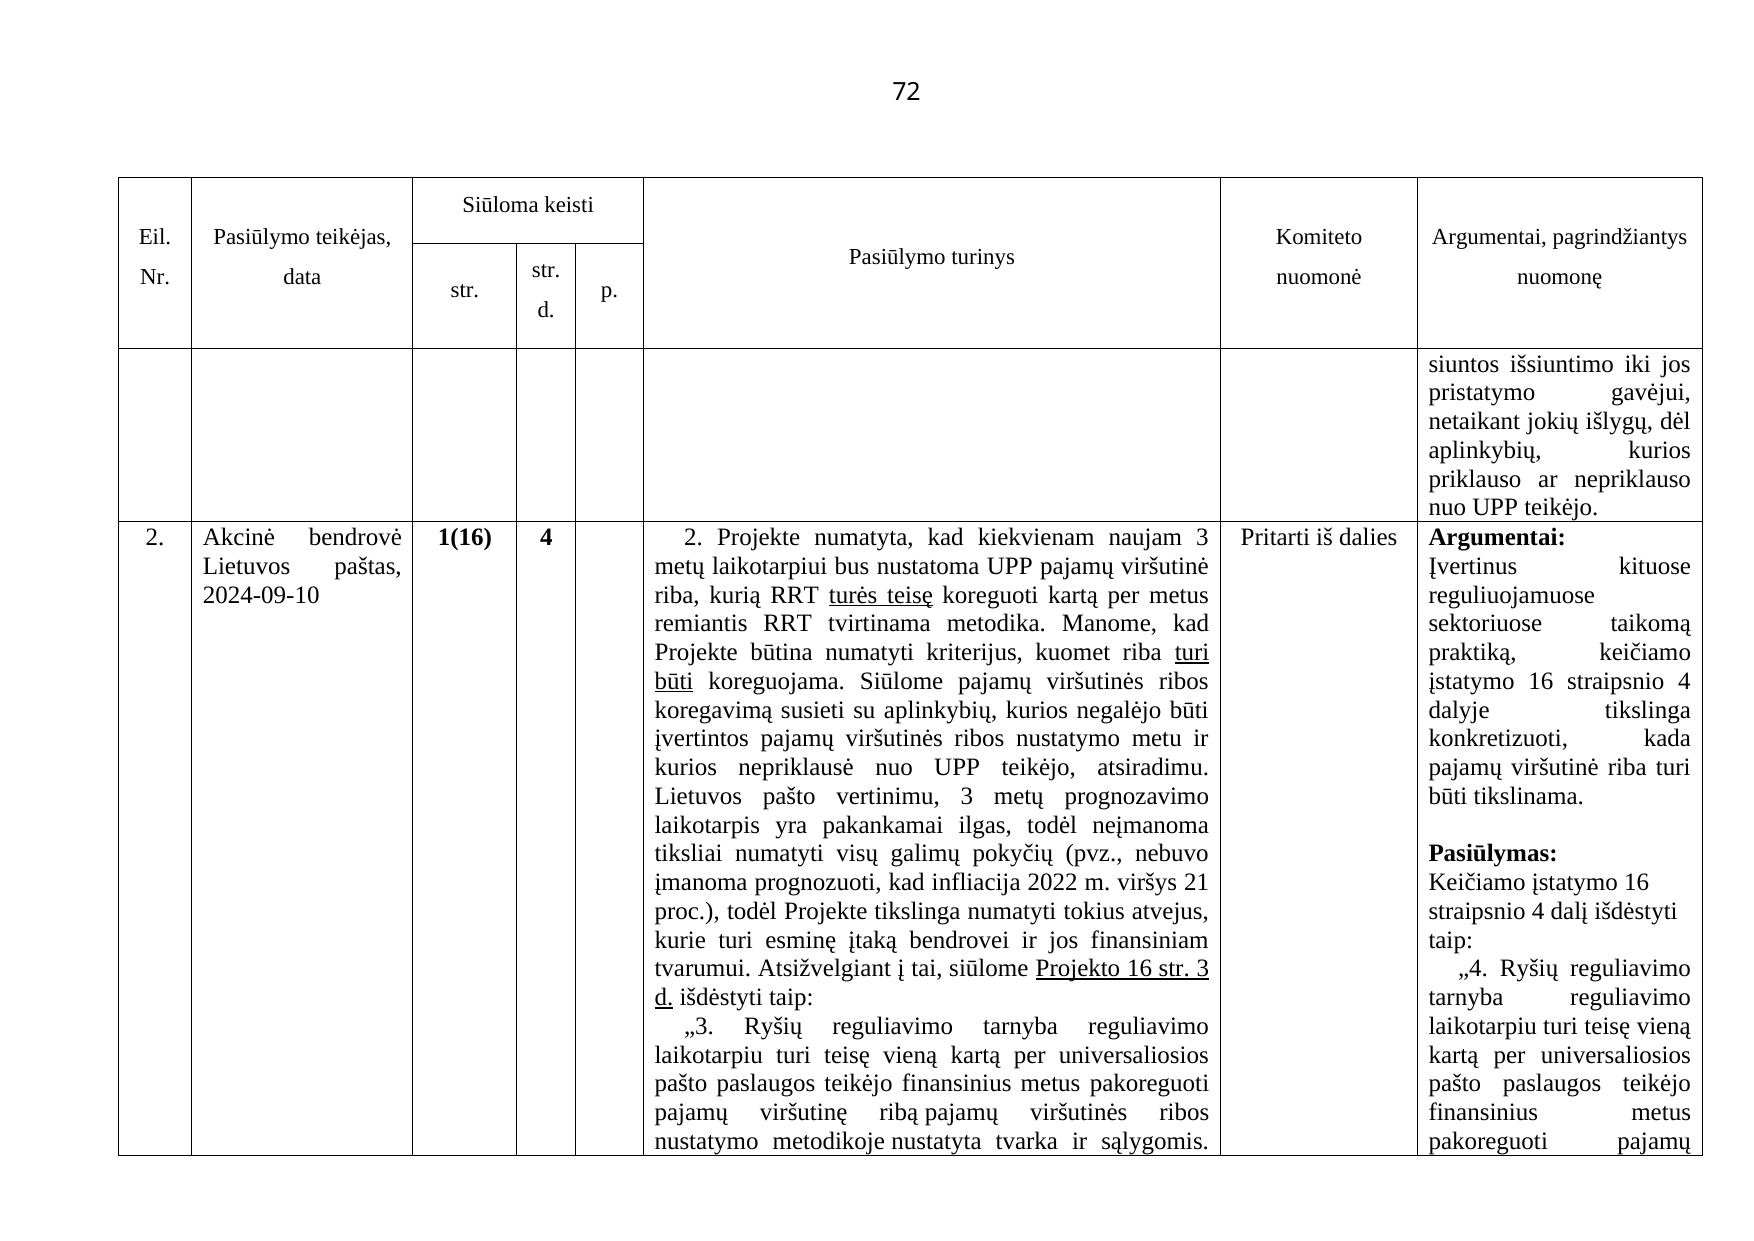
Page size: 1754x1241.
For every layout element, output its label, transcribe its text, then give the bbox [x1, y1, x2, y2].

table_cell [517, 349, 575, 521]
table_cell str. d. [517, 244, 575, 348]
table_cell [576, 522, 643, 1155]
table_header Komiteto nuomonė [1221, 178, 1417, 348]
table_cell [413, 349, 516, 521]
table_cell [1221, 349, 1417, 521]
table_cell 4 [517, 522, 575, 1155]
table_header Argumentai, pagrindžiantys nuomonę [1418, 178, 1702, 348]
table_cell siuntos išsiuntimo iki jos pristatymo gavėjui, netaikant jokių išlygų, dėl aplinkybių, kurios priklauso ar nepriklauso nuo UPP teikėjo. [1418, 349, 1702, 521]
table_header Pasiūlymo turinys [644, 178, 1220, 348]
table_cell 2. Projekte numatyta, kad kiekvienam naujam 3 metų laikotarpiui bus nustatoma UPP pajamų viršutinė riba, kurią RRT turės teisę koreguoti kartą per metus remiantis RRT tvirtinama metodika. Manome, kad Projekte būtina numatyti kriterijus, kuomet riba turi būti koreguojama. Siūlome pajamų viršutinės ribos koregavimą susieti su aplinkybių, kurios negalėjo būti įvertintos pajamų viršutinės ribos nustatymo metu ir kurios nepriklausė nuo UPP teikėjo, atsiradimu. Lietuvos pašto vertinimu, 3 metų prognozavimo laikotarpis yra pakankamai ilgas, todėl neįmanoma tiksliai numatyti visų galimų pokyčių (pvz., nebuvo įmanoma prognozuoti, kad infliacija 2022 m. viršys 21 proc.), todėl Projekte tikslinga numatyti tokius atvejus, kurie turi esminę įtaką bendrovei ir jos finansiniam tvarumui. Atsižvelgiant į tai, siūlome Projekto 16 str. 3 d. išdėstyti taip: „3. Ryšių reguliavimo tarnyba reguliavimo laikotarpiu turi teisę vieną kartą per universaliosios pašto paslaugos teikėjo finansinius metus pakoreguoti pajamų viršutinę ribą pajamų viršutinės ribos nustatymo metodikoje nustatyta tvarka ir sąlygomis. [644, 522, 1220, 1155]
table_header Eil. Nr. [119, 178, 191, 348]
table_cell Argumentai: Įvertinus kituose reguliuojamuose sektoriuose taikomą praktiką, keičiamo įstatymo 16 straipsnio 4 dalyje tikslinga konkretizuoti, kada pajamų viršutinė riba turi būti tikslinama. Pasiūlymas: Keičiamo įstatymo 16 straipsnio 4 dalį išdėstyti taip: „4. Ryšių reguliavimo tarnyba reguliavimo laikotarpiu turi teisę vieną kartą per universaliosios pašto paslaugos teikėjo finansinius metus pakoreguoti pajamų [1418, 522, 1702, 1155]
table_cell Akcinė bendrovė Lietuvos paštas, 2024-09-10 [192, 522, 412, 1155]
table_cell 2. [119, 522, 191, 1155]
table_cell [119, 349, 191, 521]
table_cell p. [576, 244, 643, 348]
table_header Siūloma keisti [413, 178, 643, 243]
table_cell Pritarti iš dalies [1221, 522, 1417, 1155]
table_cell [644, 349, 1220, 521]
table_cell 1(16) [413, 522, 516, 1155]
table_cell str. [413, 244, 516, 348]
table_header Pasiūlymo teikėjas, data [192, 178, 412, 348]
table_cell [192, 349, 412, 521]
table_cell [576, 349, 643, 521]
